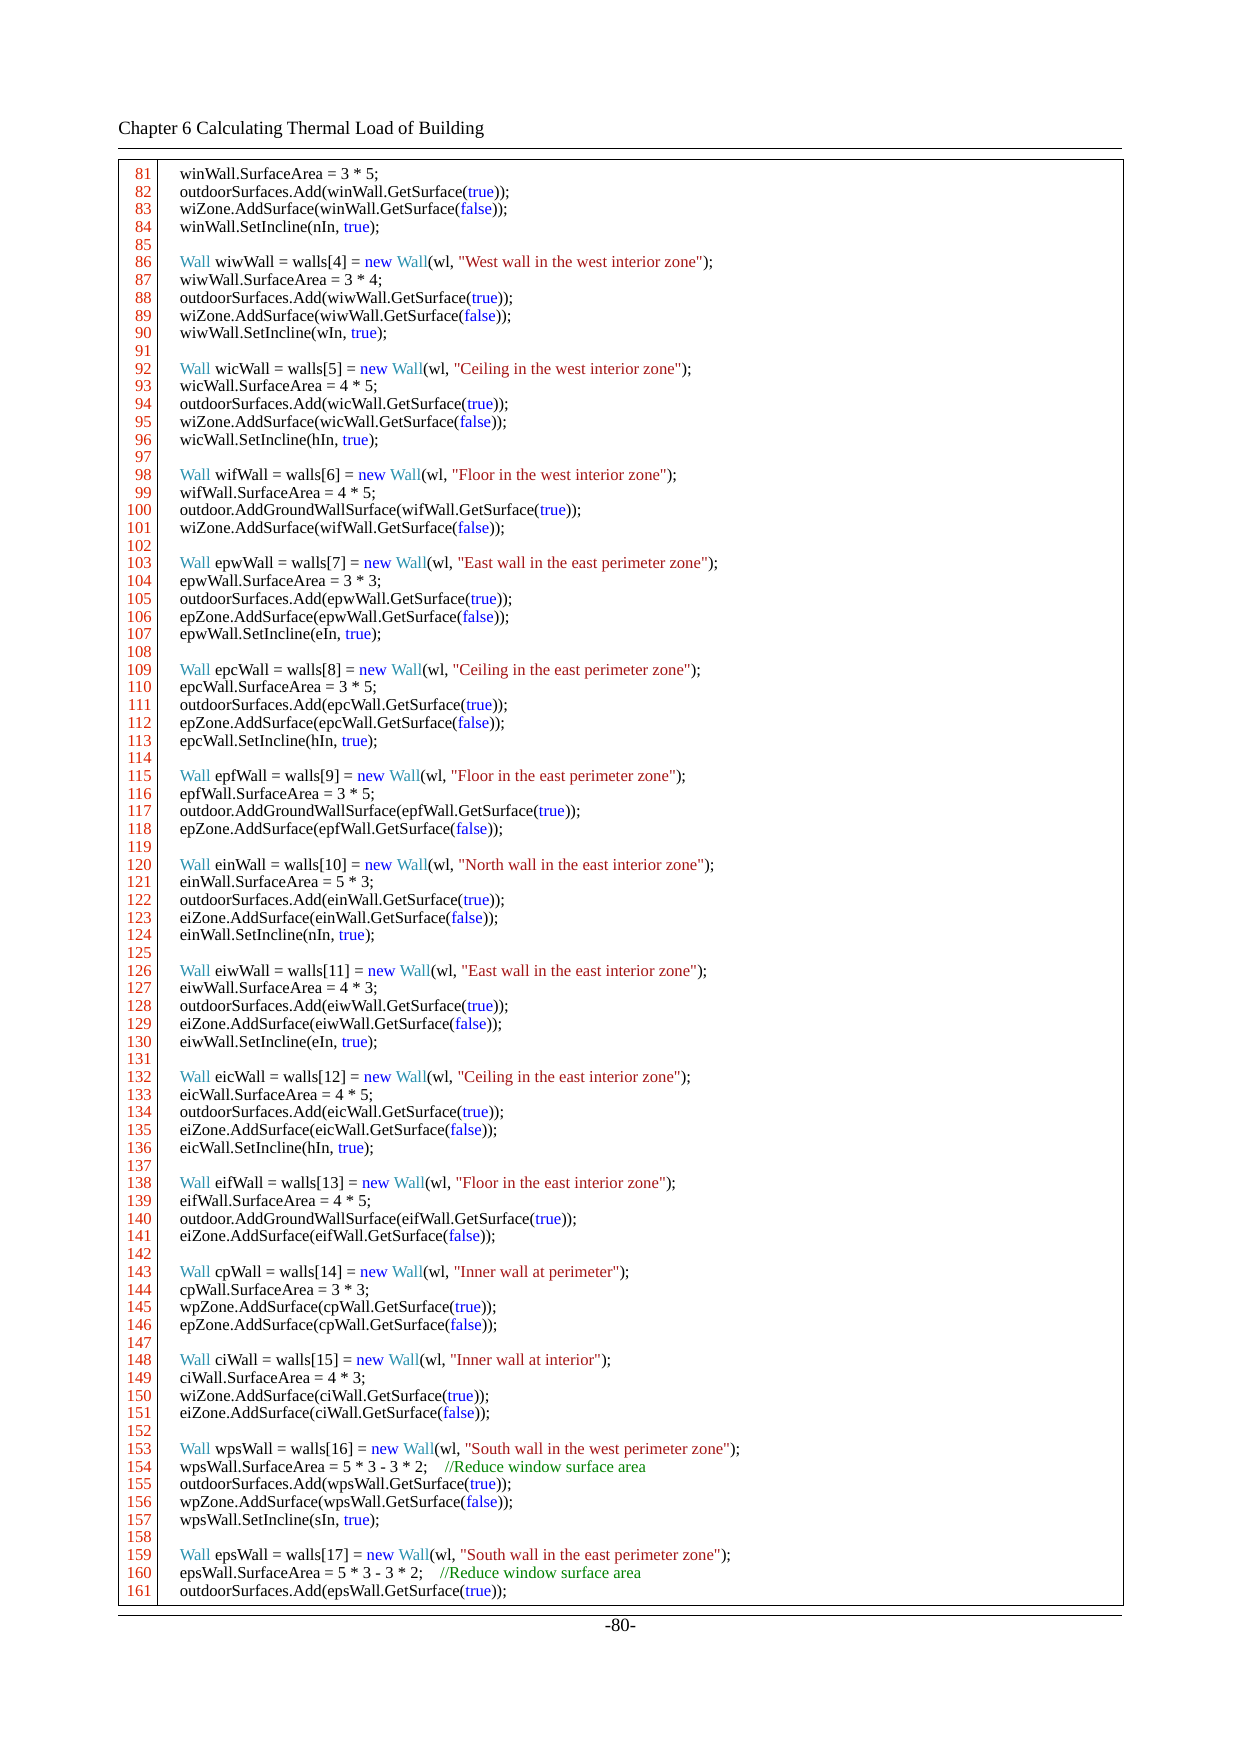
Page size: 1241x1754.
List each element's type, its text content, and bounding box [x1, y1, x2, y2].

table_header 81 82 83 84 85 86 87 88 89 90 91 92 93 94 95 96 97 98 99 100 101 102 103 104 105 106 107 108 109 110 111 112 113 114 115 116 117 118 119 120 121 122 123 124 125 126 127 128 129 130 131 132 133 134 135 136 137 138 139 140 141 142 143 144 145 146 147 148 149 150 151 152 153 154 155 156 157 158 159 160 161 [119, 160, 157, 1605]
table_header winWall.SurfaceArea = 3 * 5; outdoorSurfaces.Add(winWall.GetSurface(true)); wiZone.AddSurface(winWall.GetSurface(false)); winWall.SetIncline(nIn, true); Wall wiwWall = walls[4] = new Wall(wl, "West wall in the west interior zone"); wiwWall.SurfaceArea = 3 * 4; outdoorSurfaces.Add(wiwWall.GetSurface(true)); wiZone.AddSurface(wiwWall.GetSurface(false)); wiwWall.SetIncline(wIn, true); Wall wicWall = walls[5] = new Wall(wl, "Ceiling in the west interior zone"); wicWall.SurfaceArea = 4 * 5; outdoorSurfaces.Add(wicWall.GetSurface(true)); wiZone.AddSurface(wicWall.GetSurface(false)); wicWall.SetIncline(hIn, true); Wall wifWall = walls[6] = new Wall(wl, "Floor in the west interior zone"); wifWall.SurfaceArea = 4 * 5; outdoor.AddGroundWallSurface(wifWall.GetSurface(true)); wiZone.AddSurface(wifWall.GetSurface(false)); Wall epwWall = walls[7] = new Wall(wl, "East wall in the east perimeter zone"); epwWall.SurfaceArea = 3 * 3; outdoorSurfaces.Add(epwWall.GetSurface(true)); epZone.AddSurface(epwWall.GetSurface(false)); epwWall.SetIncline(eIn, true); Wall epcWall = walls[8] = new Wall(wl, "Ceiling in the east perimeter zone"); epcWall.SurfaceArea = 3 * 5; outdoorSurfaces.Add(epcWall.GetSurface(true)); epZone.AddSurface(epcWall.GetSurface(false)); epcWall.SetIncline(hIn, true); Wall epfWall = walls[9] = new Wall(wl, "Floor in the east perimeter zone"); epfWall.SurfaceArea = 3 * 5; outdoor.AddGroundWallSurface(epfWall.GetSurface(true)); epZone.AddSurface(epfWall.GetSurface(false)); Wall einWall = walls[10] = new Wall(wl, "North wall in the east interior zone"); einWall.SurfaceArea = 5 * 3; outdoorSurfaces.Add(einWall.GetSurface(true)); eiZone.AddSurface(einWall.GetSurface(false)); einWall.SetIncline(nIn, true); Wall eiwWall = walls[11] = new Wall(wl, "East wall in the east interior zone"); eiwWall.SurfaceArea = 4 * 3; outdoorSurfaces.Add(eiwWall.GetSurface(true)); eiZone.AddSurface(eiwWall.GetSurface(false)); eiwWall.SetIncline(eIn, true); Wall eicWall = walls[12] = new Wall(wl, "Ceiling in the east interior zone"); eicWall.SurfaceArea = 4 * 5; outdoorSurfaces.Add(eicWall.GetSurface(true)); eiZone.AddSurface(eicWall.GetSurface(false)); eicWall.SetIncline(hIn, true); Wall eifWall = walls[13] = new Wall(wl, "Floor in the east interior zone"); eifWall.SurfaceArea = 4 * 5; outdoor.AddGroundWallSurface(eifWall.GetSurface(true)); eiZone.AddSurface(eifWall.GetSurface(false)); Wall cpWall = walls[14] = new Wall(wl, "Inner wall at perimeter"); cpWall.SurfaceArea = 3 * 3; wpZone.AddSurface(cpWall.GetSurface(true)); epZone.AddSurface(cpWall.GetSurface(false)); Wall ciWall = walls[15] = new Wall(wl, "Inner wall at interior"); ciWall.SurfaceArea = 4 * 3; wiZone.AddSurface(ciWall.GetSurface(true)); eiZone.AddSurface(ciWall.GetSurface(false)); Wall wpsWall = walls[16] = new Wall(wl, "South wall in the west perimeter zone"); wpsWall.SurfaceArea = 5 * 3 - 3 * 2; //Reduce window surface area outdoorSurfaces.Add(wpsWall.GetSurface(true)); wpZone.AddSurface(wpsWall.GetSurface(false)); wpsWall.SetIncline(sIn, true); Wall epsWall = walls[17] = new Wall(wl, "South wall in the east perimeter zone"); epsWall.SurfaceArea = 5 * 3 - 3 * 2; //Reduce window surface area outdoorSurfaces.Add(epsWall.GetSurface(true)); [158, 160, 1123, 1605]
